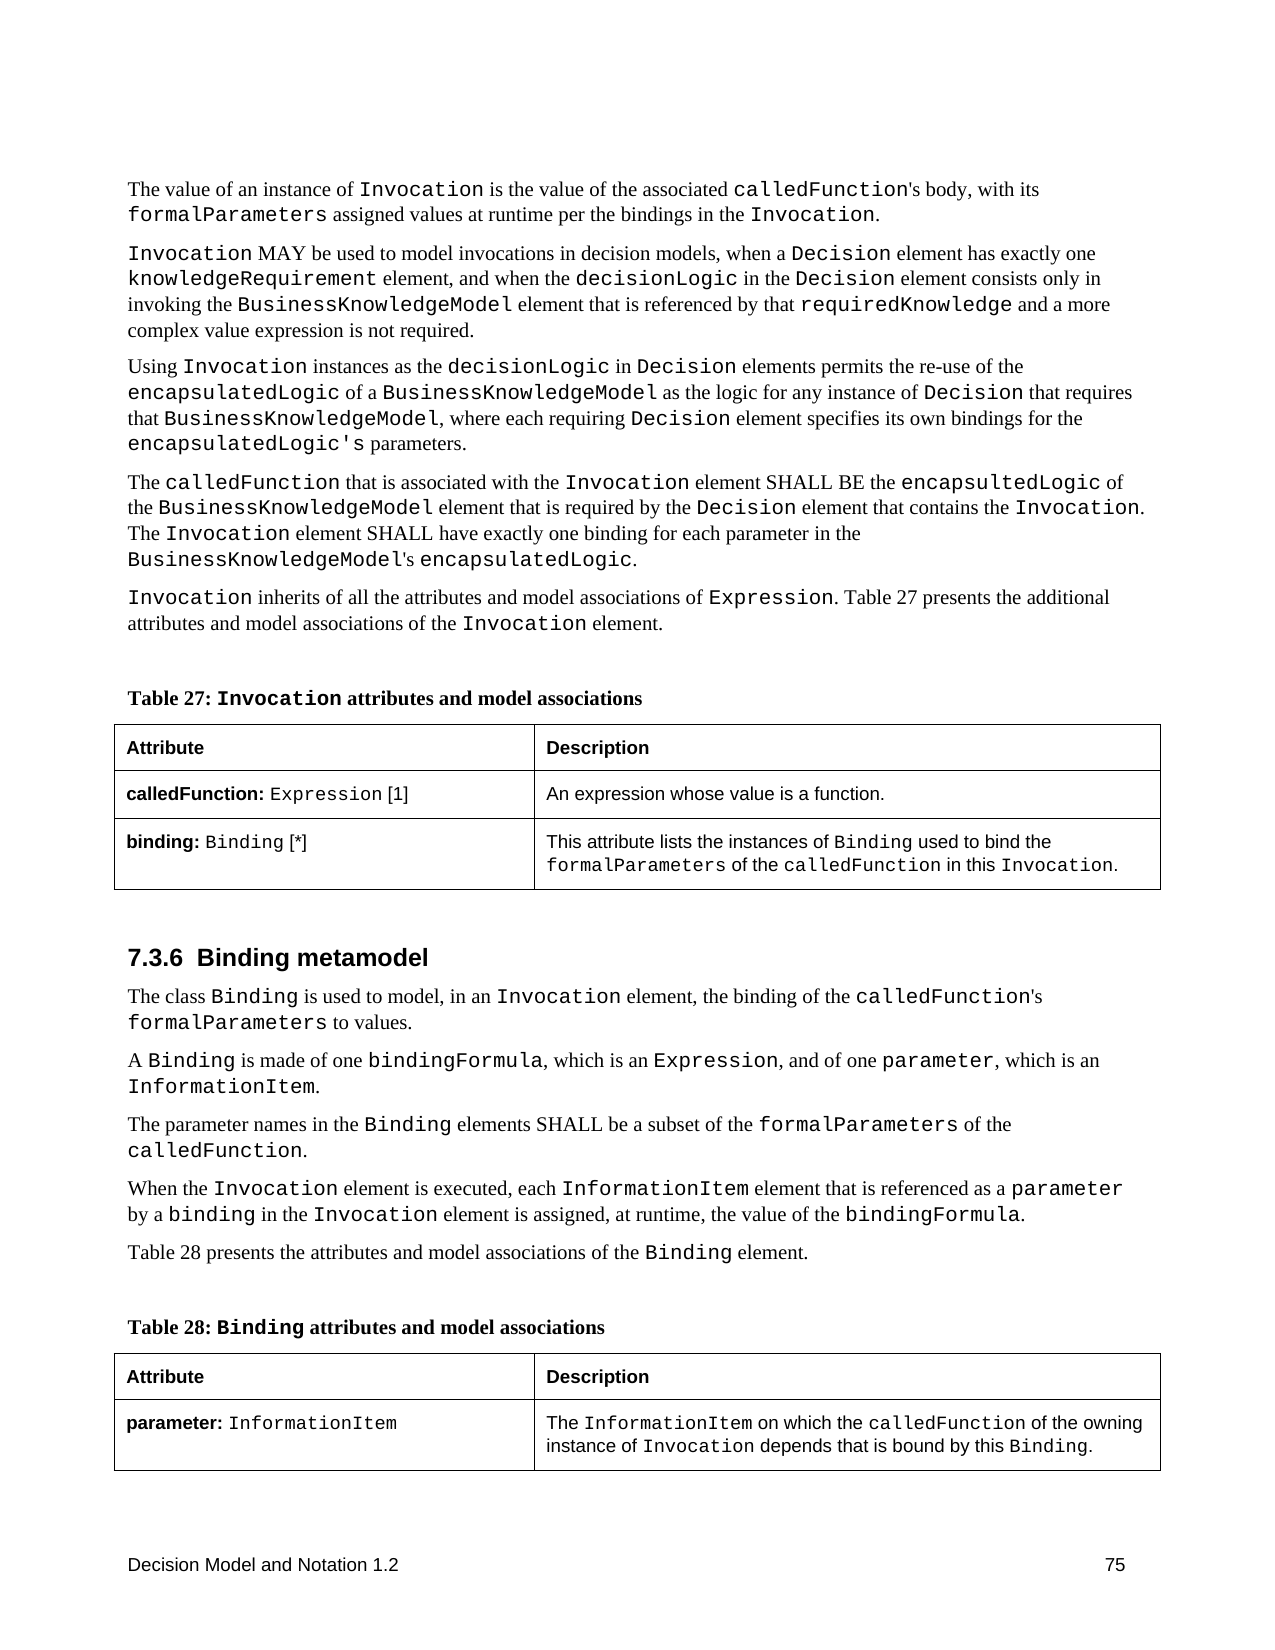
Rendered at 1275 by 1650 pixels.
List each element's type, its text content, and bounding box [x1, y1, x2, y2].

text Table 27: Invocation attributes and model associations [127, 685, 1147, 711]
text Table 28: Binding attributes and model associations [127, 1314, 1147, 1340]
text The class Binding is used to model, in an Invocation element, the binding of the calledFunction's formalParameters to values. [127, 984, 1147, 1035]
text The calledFunction that is associated with the Invocation element SHALL BE the encapsultedLogic of the BusinessKnowledgeModel element that is required by the Decision element that contains the Invocation. The Invocation element SHALL have exactly one binding for each parameter in the BusinessKnowledgeModel's encapsulatedLogic. [127, 469, 1147, 572]
text 7.3.6 Binding metamodel [127, 943, 1147, 971]
text When the Invocation element is executed, each InformationItem element that is referenced as a parameter by a binding in the Invocation element is assigned, at runtime, the value of the bindingFormula. [127, 1176, 1147, 1227]
text Invocation MAY be used to model invocations in decision models, when a Decision element has exactly one knowledgeRequirement element, and when the decisionLogic in the Decision element consists only in invoking the BusinessKnowledgeModel element that is referenced by that requiredKnowledge and a more complex value expression is not required. [127, 240, 1147, 342]
table_header Description [535, 725, 1160, 770]
text The value of an instance of Invocation is the value of the associated calledFunction's body, with its formalParameters assigned values at runtime per the bindings in the Invocation. [127, 176, 1147, 228]
text Table 28 presents the attributes and model associations of the Binding element. [127, 1240, 1147, 1266]
text The parameter names in the Binding elements SHALL be a subset of the formalParameters of the calledFunction. [127, 1112, 1147, 1163]
text Invocation inherits of all the attributes and model associations of Expression. Table 27 presents the additional attributes and model associations of the Invocation element. [127, 585, 1147, 636]
table_header Attribute [115, 1354, 534, 1399]
table_cell binding: Binding [*] [115, 819, 534, 889]
table_cell The InformationItem on which the calledFunction of the owning instance of Invocation depends that is bound by this Binding. [535, 1400, 1160, 1470]
table_cell An expression whose value is a function. [535, 771, 1160, 818]
text A Binding is made of one bindingFormula, which is an Expression, and of one parameter, which is an InformationItem. [127, 1048, 1147, 1099]
table_header Description [535, 1354, 1160, 1399]
table_cell parameter: InformationItem [115, 1400, 534, 1470]
table_cell calledFunction: Expression [1] [115, 771, 534, 818]
text Using Invocation instances as the decisionLogic in Decision elements permits the re-use of the encapsulatedLogic of a BusinessKnowledgeModel as the logic for any instance of Decision that requires that BusinessKnowledgeModel, where each requiring Decision element specifies its own bindings for the encapsulatedLogic's parameters. [127, 354, 1147, 457]
table_header Attribute [115, 725, 534, 770]
table_cell This attribute lists the instances of Binding used to bind the formalParameters of the calledFunction in this Invocation. [535, 819, 1160, 889]
